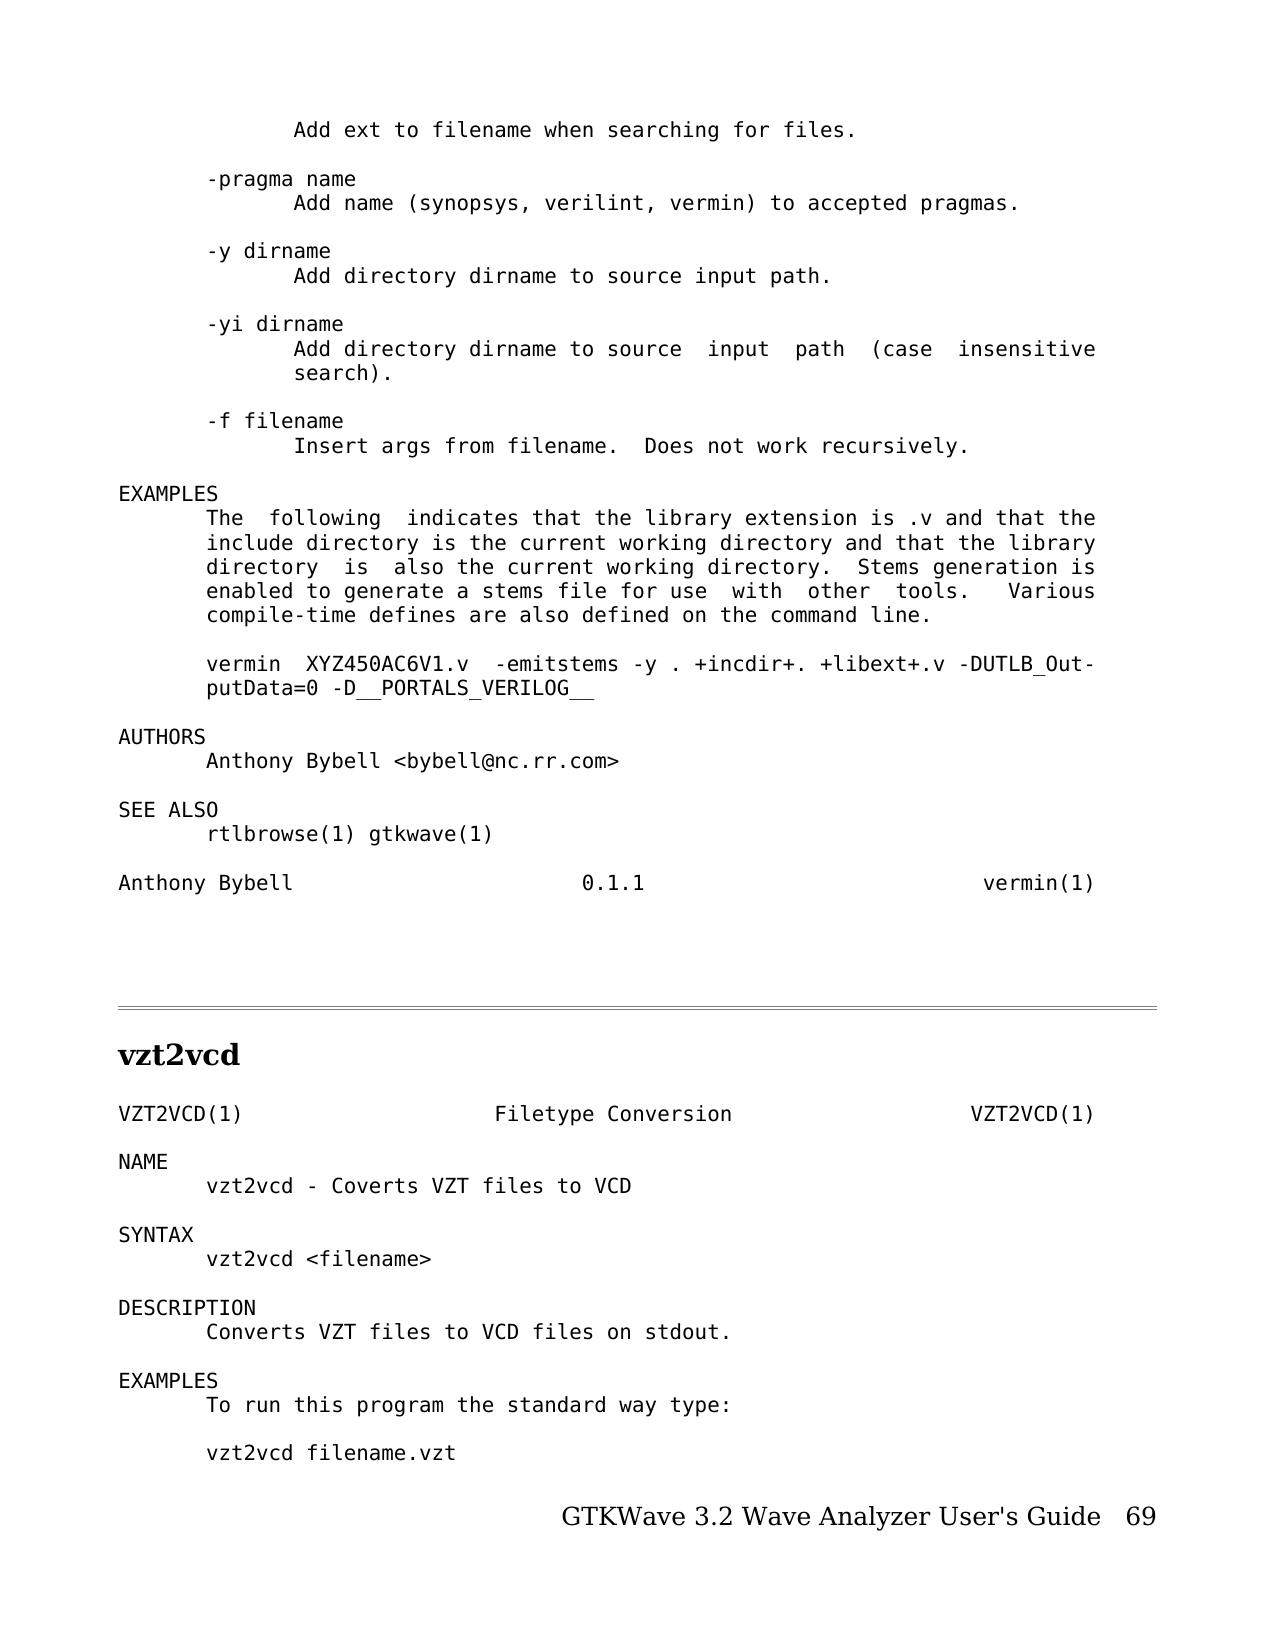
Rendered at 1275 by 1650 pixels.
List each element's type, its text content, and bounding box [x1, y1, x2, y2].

text DESCRIPTION [118, 1296, 1157, 1320]
text AUTHORS [118, 725, 1157, 749]
text The following indicates that the library extension is .v and that the [118, 506, 1157, 531]
text rtlbrowse(1) gtkwave(1) [118, 822, 1157, 846]
text search). [118, 361, 1157, 385]
text vzt2vcd filename.vzt [118, 1441, 1157, 1466]
text vermin XYZ450AC6V1.v -emitstems -y . +incdir+. +libext+.v -DUTLB_Out- [118, 652, 1157, 676]
text include directory is the current working directory and that the library [118, 531, 1157, 555]
text -pragma name [118, 167, 1157, 191]
text Anthony Bybell <bybell@nc.rr.com> [118, 749, 1157, 773]
text Add ext to filename when searching for files. [118, 118, 1157, 142]
text Insert args from filename. Does not work recursively. [118, 434, 1157, 458]
text Add directory dirname to source input path (case insensitive [118, 337, 1157, 361]
text SYNTAX [118, 1223, 1157, 1247]
text VZT2VCD(1) Filetype Conversion VZT2VCD(1) [118, 1102, 1157, 1126]
text Add directory dirname to source input path. [118, 264, 1157, 288]
text vzt2vcd [118, 1038, 1157, 1072]
text EXAMPLES [118, 482, 1157, 506]
text vzt2vcd - Coverts VZT files to VCD [118, 1174, 1157, 1199]
text Anthony Bybell 0.1.1 vermin(1) [118, 871, 1157, 895]
text vzt2vcd <filename> [118, 1247, 1157, 1272]
text NAME [118, 1150, 1157, 1174]
text directory is also the current working directory. Stems generation is [118, 555, 1157, 579]
text Add name (synopsys, verilint, vermin) to accepted pragmas. [118, 191, 1157, 215]
text SEE ALSO [118, 798, 1157, 822]
text compile-time defines are also defined on the command line. [118, 603, 1157, 628]
text To run this program the standard way type: [118, 1393, 1157, 1417]
text putData=0 -D__PORTALS_VERILOG__ [118, 676, 1157, 701]
text -f filename [118, 409, 1157, 434]
text enabled to generate a stems file for use with other tools. Various [118, 579, 1157, 603]
text EXAMPLES [118, 1369, 1157, 1393]
text -y dirname [118, 239, 1157, 264]
text -yi dirname [118, 312, 1157, 337]
text Converts VZT files to VCD files on stdout. [118, 1320, 1157, 1344]
